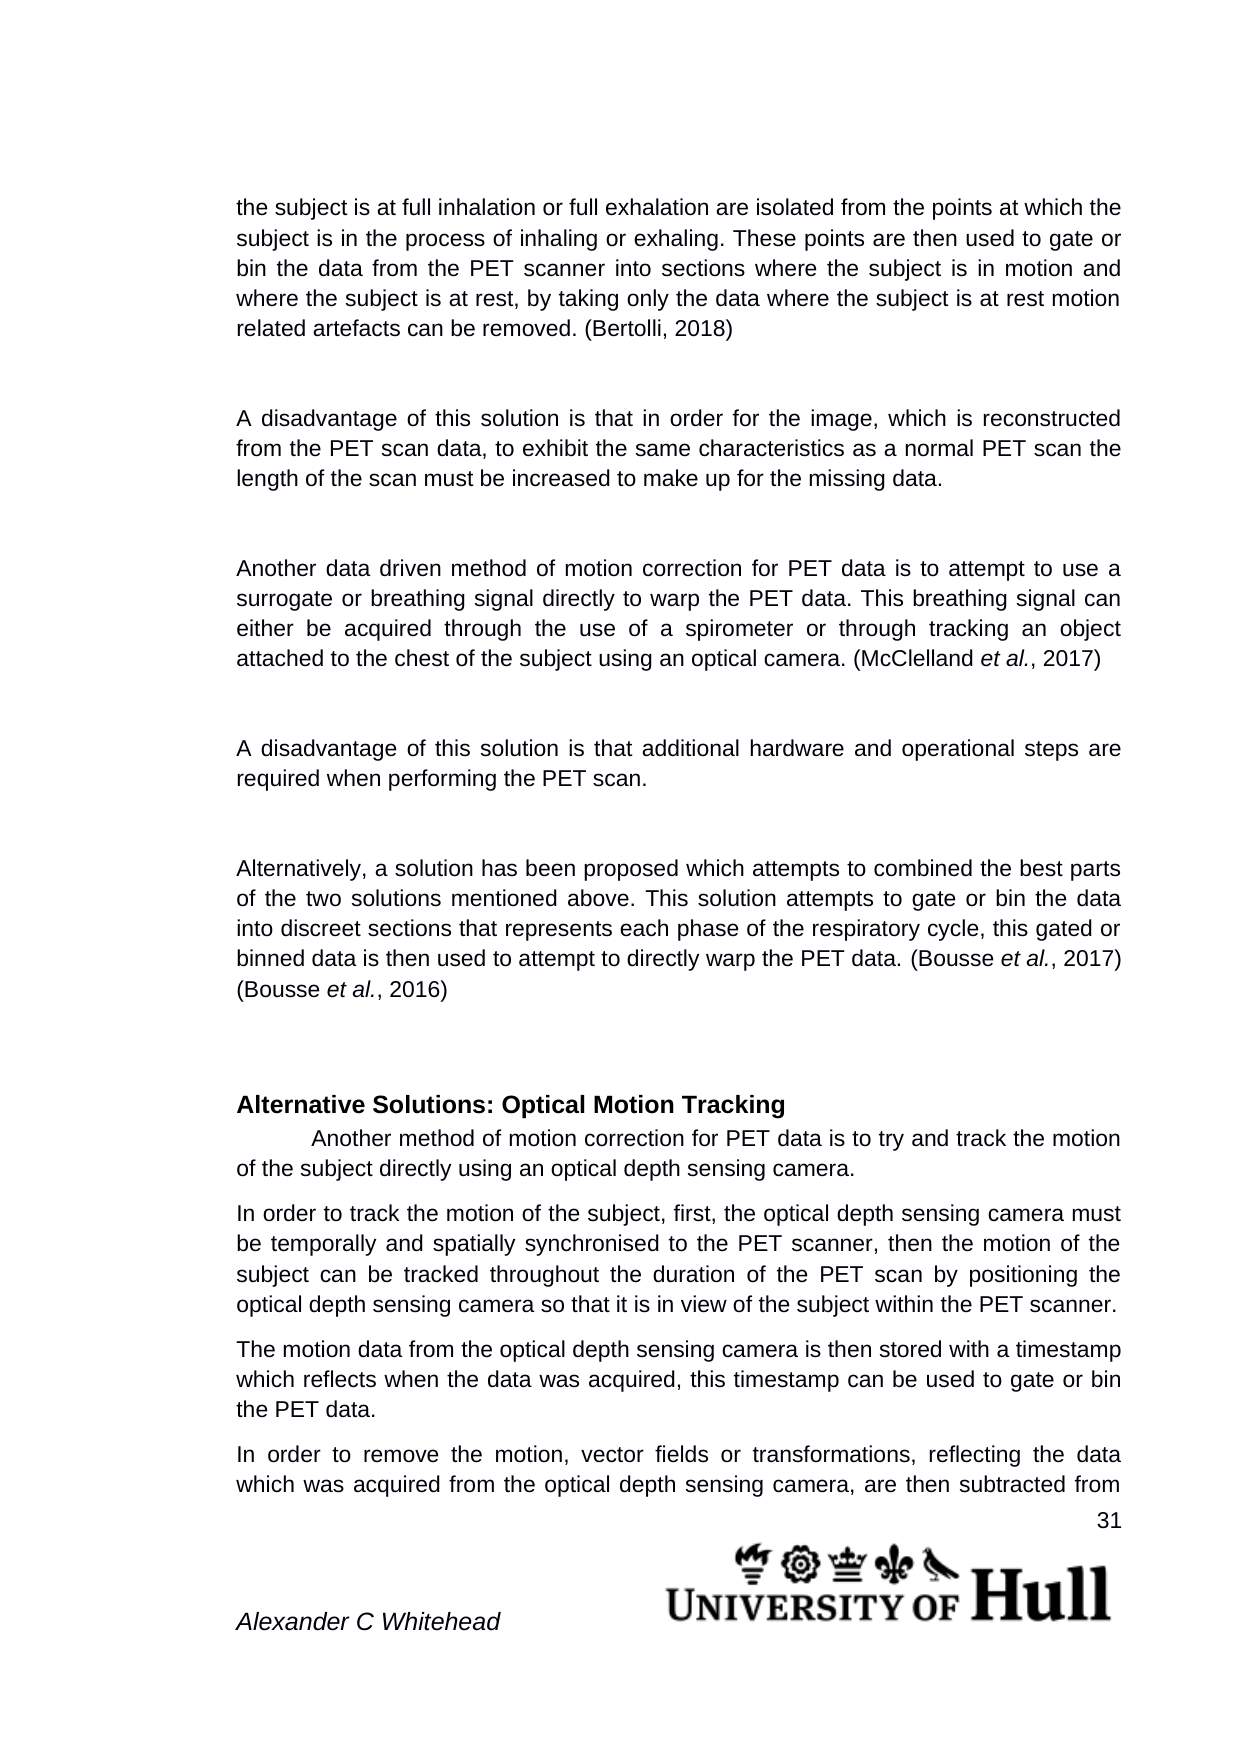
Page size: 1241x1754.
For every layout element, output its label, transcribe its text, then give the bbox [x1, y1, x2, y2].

subtitle Alternative Solutions: Optical Motion Tracking [236, 1090, 1122, 1119]
text the subject is at full inhalation or full exhalation are isolated from the points at which the subject is in the process of inhaling or exhaling. These points are then used to gate or bin the data from the PET scanner into sections where the subject is in motion and where the subject is at rest, by taking only the data where the subject is at rest motion related artefacts can be removed. (Bertolli, 2018) [236, 194, 1122, 342]
text The motion data from the optical depth sensing camera is then stored with a timestamp which reflects when the data was acquired, this timestamp can be used to gate or bin the PET data. [236, 1336, 1122, 1422]
text A disadvantage of this solution is that additional hardware and operational steps are required when performing the PET scan. [236, 735, 1122, 792]
picture [659, 1533, 1119, 1631]
text In order to remove the motion, vector fields or transformations, reflecting the data which was acquired from the optical depth sensing camera, are then subtracted from [236, 1441, 1122, 1497]
text Another method of motion correction for PET data is to try and track the motion of the subject directly using an optical depth sensing camera. [236, 1125, 1122, 1182]
text Another data driven method of motion correction for PET data is to attempt to use a surrogate or breathing signal directly to warp the PET data. This breathing signal can either be acquired through the use of a spirometer or through tracking an object attached to the chest of the subject using an optical camera. (McClelland et al., 2017) [236, 555, 1122, 672]
text ⁠ [236, 360, 1122, 386]
text A disadvantage of this solution is that in order for the image, which is reconstructed from the PET scan data, to exhibit the same characteristics as a normal PET scan the length of the scan must be increased to make up for the missing data. [236, 405, 1122, 492]
text In order to track the motion of the subject, first, the optical depth sensing camera must be temporally and spatially synchronised to the PET scanner, then the motion of the subject can be tracked throughout the duration of the PET scan by positioning the optical depth sensing camera so that it is in view of the subject within the PET scanner. [236, 1200, 1122, 1317]
text Alternatively, a solution has been proposed which attempts to combined the best parts of the two solutions mentioned above. This solution attempts to gate or bin the data into discreet sections that represents each phase of the respiratory cycle, this gated or binned data is then used to attempt to directly warp the PET data. (Bousse et al., 2017)⁠ (Bousse et al., 2016)⁠ [236, 855, 1122, 1002]
